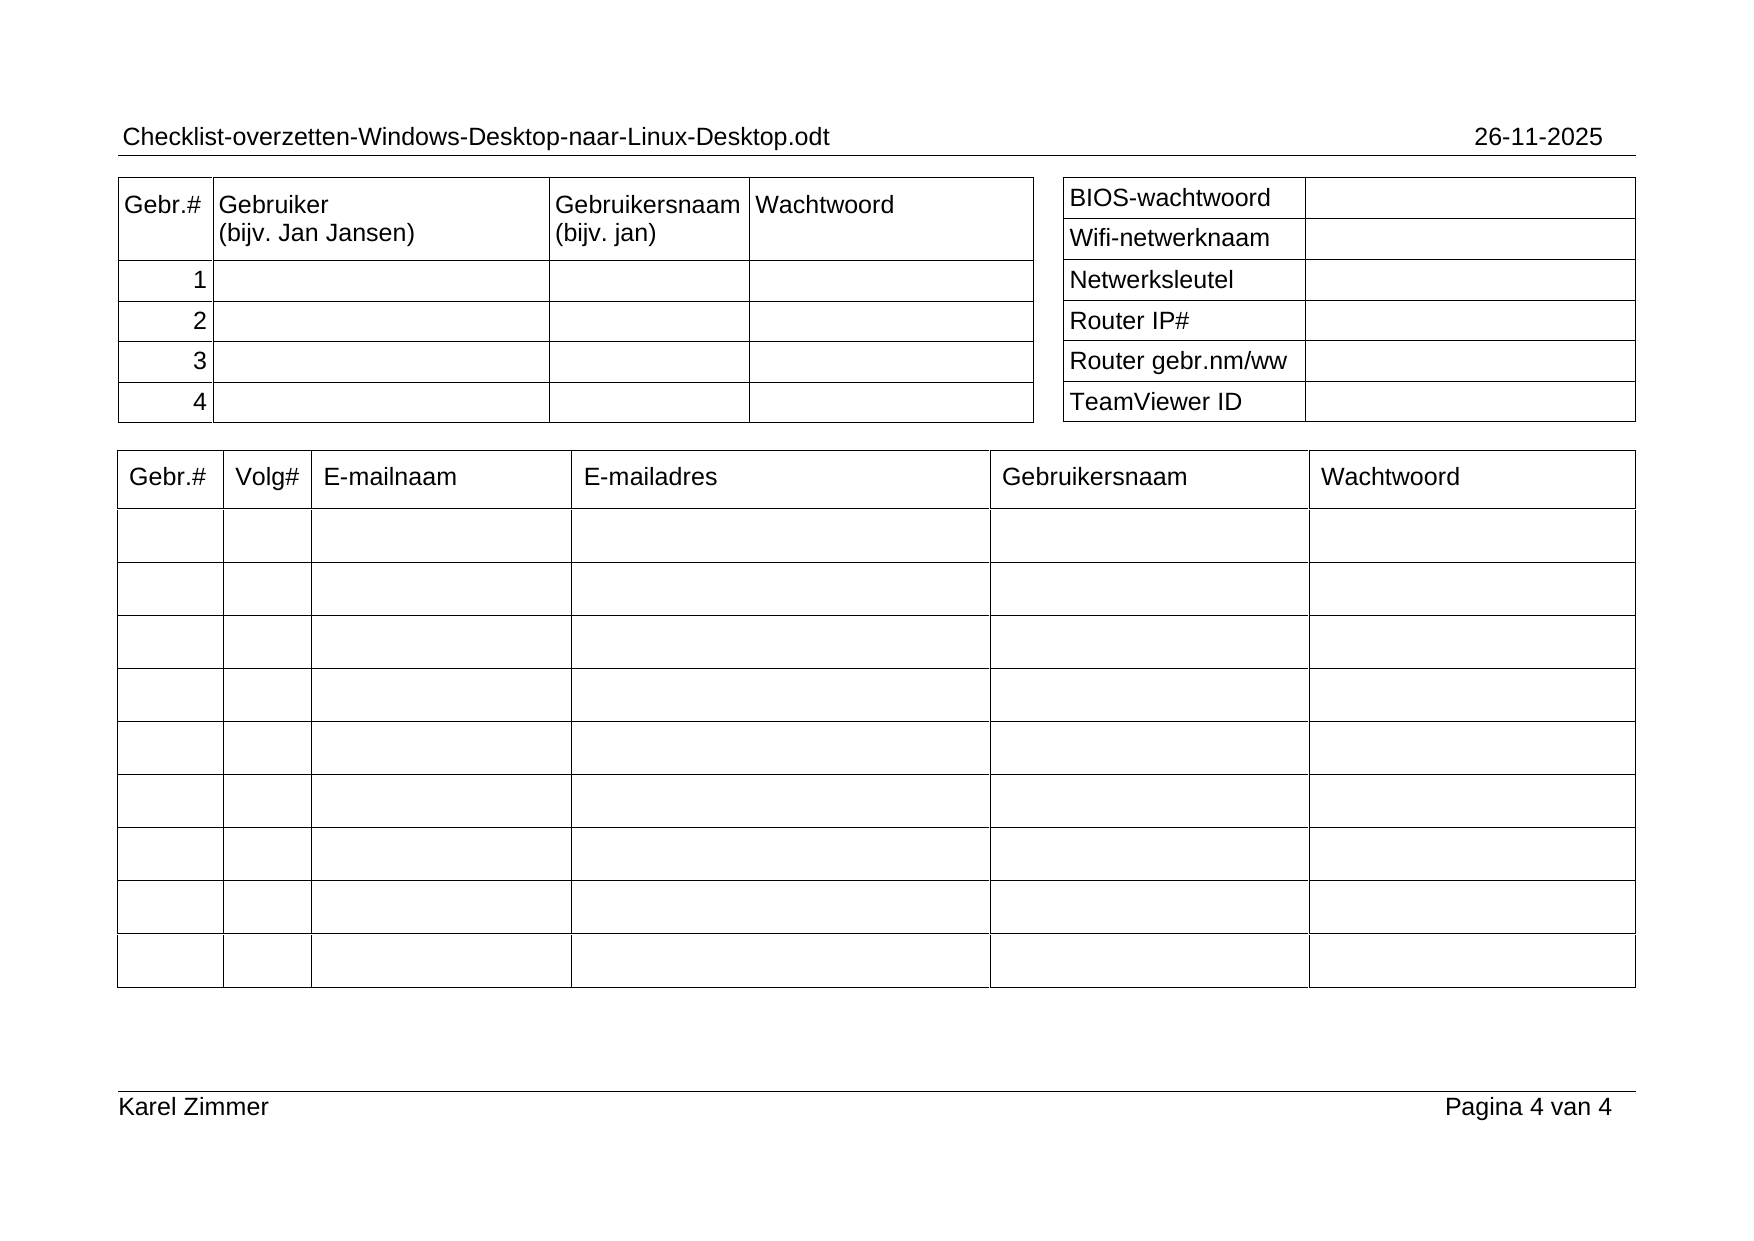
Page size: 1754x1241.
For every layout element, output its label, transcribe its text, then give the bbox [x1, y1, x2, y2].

table_cell Netwerksleutel [1064, 260, 1305, 300]
table_cell [572, 775, 989, 827]
table_cell [1306, 301, 1635, 340]
table_header Gebruikersnaam [991, 451, 1308, 508]
table_cell 3 [119, 342, 212, 382]
table_header [1306, 178, 1635, 218]
table_cell [312, 935, 571, 987]
table_cell Router gebr.nm/ww [1064, 341, 1305, 381]
table_cell [1310, 616, 1635, 668]
table_cell [118, 828, 223, 880]
table_header BIOS-wachtwoord [1064, 178, 1305, 218]
table_header Gebruiker (bijv. Jan Jansen) [214, 178, 549, 260]
table_cell [224, 828, 311, 880]
table_cell [1034, 382, 1062, 422]
table_cell [224, 935, 311, 987]
table_cell [224, 775, 311, 827]
table_cell [118, 669, 223, 721]
table_cell [572, 510, 989, 562]
table_cell [312, 775, 571, 827]
table_cell [1306, 219, 1635, 259]
table_cell [224, 563, 311, 615]
table_cell [312, 828, 571, 880]
table_cell [572, 935, 989, 987]
table_header Gebr.# [119, 178, 212, 260]
table_header Volg# [224, 451, 311, 508]
table_cell [118, 935, 223, 987]
table_cell [118, 510, 223, 562]
table_cell [118, 616, 223, 668]
table_cell [991, 828, 1308, 880]
table_cell 4 [119, 383, 212, 422]
table_cell [550, 261, 749, 301]
table_cell [312, 881, 571, 933]
table_cell [224, 510, 311, 562]
table_header E-mailnaam [312, 451, 571, 508]
table_cell [572, 563, 989, 615]
table_cell [550, 383, 749, 422]
table_cell [991, 669, 1308, 721]
table_cell [1310, 669, 1635, 721]
table_header Gebr.# [118, 451, 223, 508]
table_cell [312, 669, 571, 721]
table_cell [1310, 722, 1635, 774]
table_cell [118, 775, 223, 827]
table_cell [1310, 510, 1635, 562]
table_cell [991, 935, 1308, 987]
table_cell [1306, 260, 1635, 300]
table_cell Wifi-netwerknaam [1064, 219, 1305, 259]
table_cell [991, 722, 1308, 774]
table_cell [750, 342, 1033, 382]
table_cell [1306, 341, 1635, 381]
table_cell [1034, 341, 1062, 382]
table_cell [312, 722, 571, 774]
table_cell [214, 342, 549, 382]
table_cell [118, 881, 223, 933]
table_header E-mailadres [572, 451, 989, 508]
table_header Gebruikersnaam (bijv. jan) [550, 178, 749, 260]
table_cell [750, 261, 1033, 301]
table_cell [1034, 219, 1062, 260]
table_cell [224, 616, 311, 668]
table_cell [1310, 935, 1635, 987]
table_cell [214, 261, 549, 301]
table_cell [572, 828, 989, 880]
table_cell [1310, 881, 1635, 933]
table_cell [991, 775, 1308, 827]
table_cell [572, 722, 989, 774]
table_cell [312, 510, 571, 562]
table_cell [572, 669, 989, 721]
table_cell [1310, 563, 1635, 615]
table_cell [750, 383, 1033, 422]
table_cell [118, 563, 223, 615]
table_cell [224, 669, 311, 721]
table_cell [572, 881, 989, 933]
table_cell [214, 383, 549, 422]
table_header Wachtwoord [750, 178, 1033, 260]
table_cell [1306, 382, 1635, 421]
table_cell [572, 616, 989, 668]
table_cell [1310, 775, 1635, 827]
table_cell TeamViewer ID [1064, 382, 1305, 421]
table_cell [214, 302, 549, 341]
table_cell 1 [119, 261, 212, 301]
table_cell [312, 616, 571, 668]
table_header Wachtwoord [1310, 451, 1635, 508]
table_cell [991, 616, 1308, 668]
table_cell [750, 302, 1033, 341]
table_cell [312, 563, 571, 615]
table_cell 2 [119, 302, 212, 341]
table_cell [224, 881, 311, 933]
table_cell [991, 510, 1308, 562]
table_cell [1310, 828, 1635, 880]
table_cell Router IP# [1064, 301, 1305, 340]
table_cell [550, 302, 749, 341]
table_cell [991, 881, 1308, 933]
table_cell [550, 342, 749, 382]
table_header [1034, 177, 1062, 219]
table_cell [1034, 260, 1062, 301]
table_cell [991, 563, 1308, 615]
table_cell [118, 722, 223, 774]
table_cell [224, 722, 311, 774]
table_cell [1034, 301, 1062, 341]
